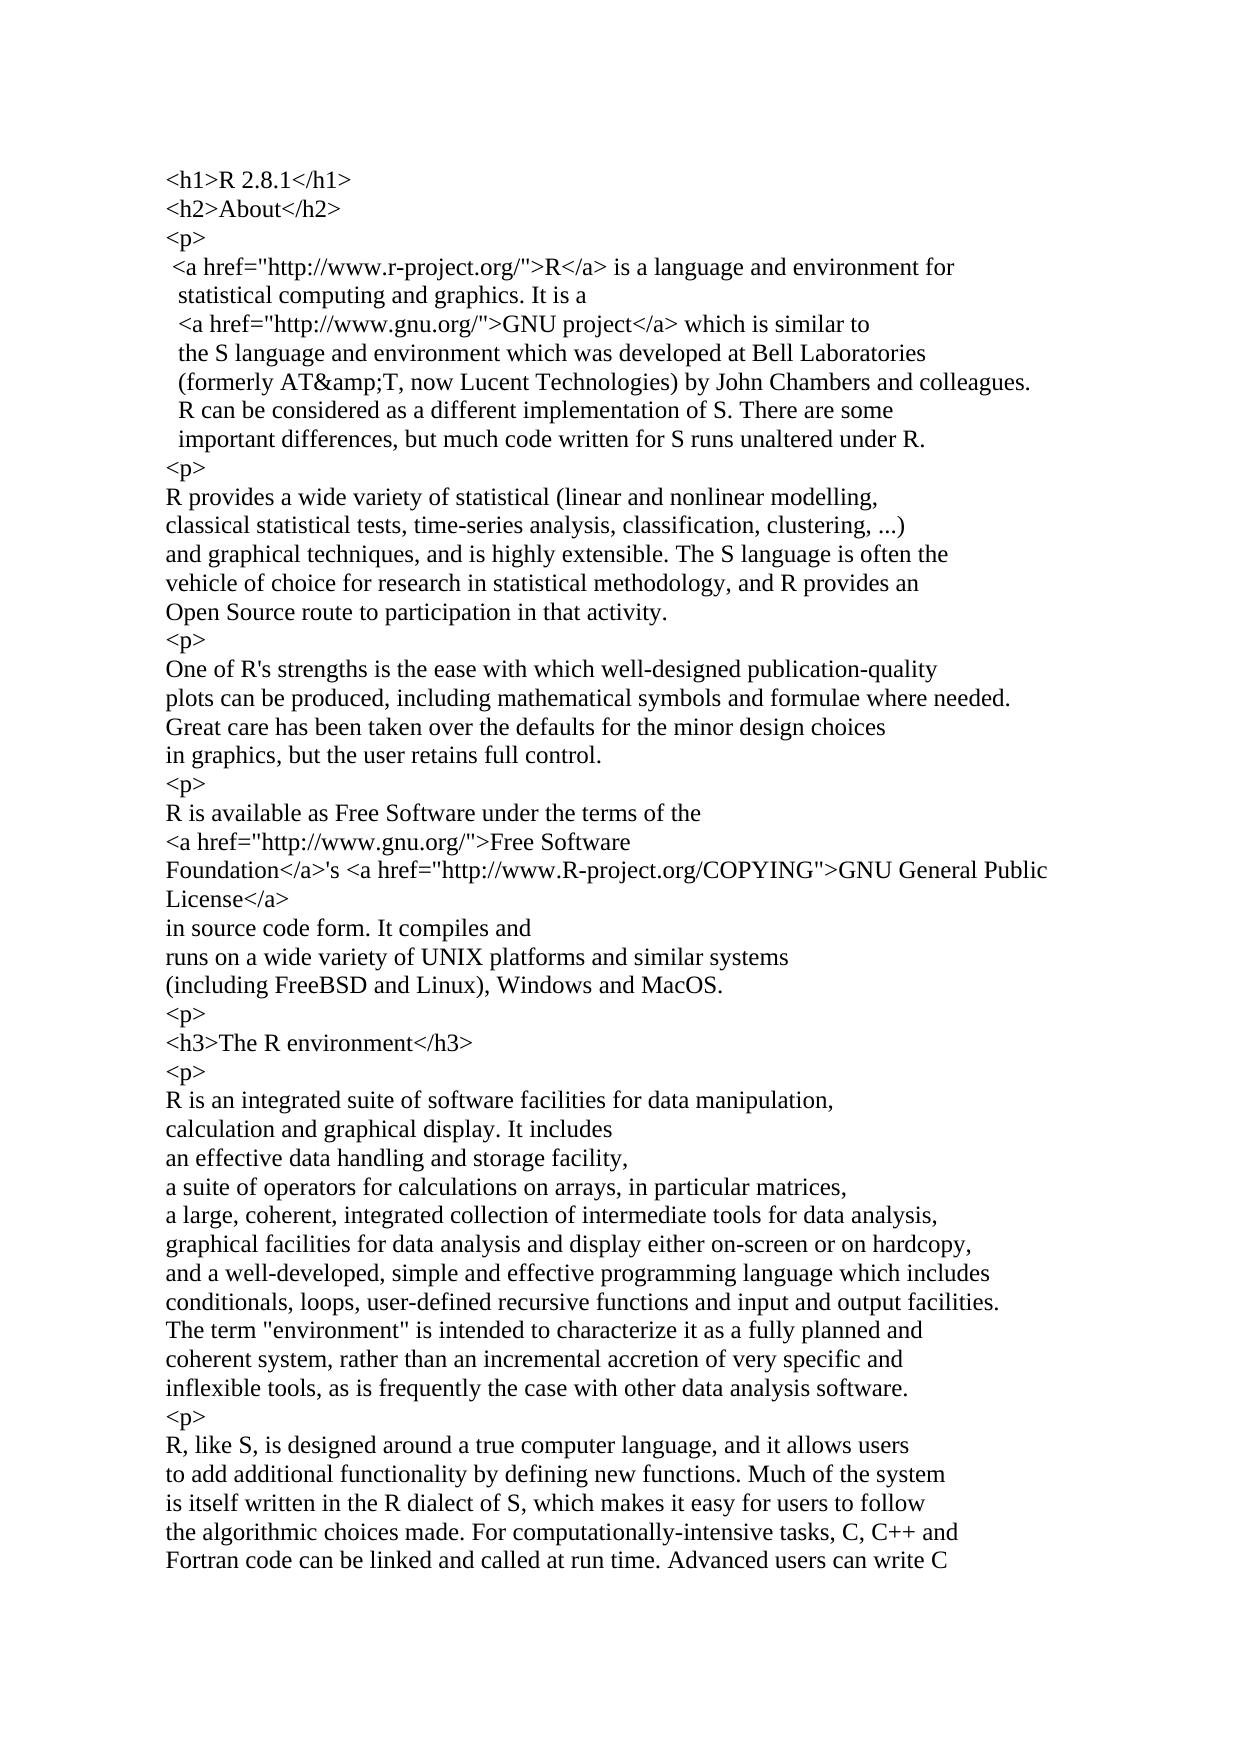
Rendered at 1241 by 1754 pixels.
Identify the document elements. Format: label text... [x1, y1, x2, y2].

text <p> [165, 223, 1075, 252]
text Great care has been taken over the defaults for the minor design choices [165, 712, 1075, 740]
text Fortran code can be linked and called at run time. Advanced users can write C [165, 1545, 1075, 1574]
text an effective data handling and storage facility, [165, 1143, 1075, 1172]
text One of R's strengths is the ease with which well-designed publication-quality [165, 654, 1075, 683]
text inflexible tools, as is frequently the case with other data analysis software. [165, 1373, 1075, 1402]
text a suite of operators for calculations on arrays, in particular matrices, [165, 1172, 1075, 1200]
text <h1>R 2.8.1</h1> [165, 165, 1075, 194]
text <p> [165, 625, 1075, 654]
text <a href="http://www.gnu.org/">GNU project</a> which is similar to [165, 309, 1075, 338]
text <h2>About</h2> [165, 194, 1075, 223]
text vehicle of choice for research in statistical methodology, and R provides an [165, 568, 1075, 597]
text Open Source route to participation in that activity. [165, 597, 1075, 625]
text a large, coherent, integrated collection of intermediate tools for data analysis, [165, 1200, 1075, 1229]
text statistical computing and graphics. It is a [165, 280, 1075, 309]
text <p> [165, 1402, 1075, 1430]
text to add additional functionality by defining new functions. Much of the system [165, 1459, 1075, 1488]
text R is an integrated suite of software facilities for data manipulation, [165, 1085, 1075, 1114]
text <h3>The R environment</h3> [165, 1028, 1075, 1057]
text The term "environment" is intended to characterize it as a fully planned and [165, 1315, 1075, 1344]
text <p> [165, 453, 1075, 482]
text R, like S, is designed around a true computer language, and it allows users [165, 1430, 1075, 1459]
text <a href="http://www.r-project.org/">R</a> is a language and environment for [165, 252, 1075, 280]
text coherent system, rather than an incremental accretion of very specific and [165, 1344, 1075, 1373]
text in source code form. It compiles and [165, 913, 1075, 942]
text <p> [165, 1057, 1075, 1085]
text (formerly AT&amp;T, now Lucent Technologies) by John Chambers and colleagues. [165, 367, 1075, 395]
text (including FreeBSD and Linux), Windows and MacOS. [165, 970, 1075, 999]
text the S language and environment which was developed at Bell Laboratories [165, 338, 1075, 367]
text <a href="http://www.gnu.org/">Free Software [165, 827, 1075, 855]
text <p> [165, 769, 1075, 798]
text conditionals, loops, user-defined recursive functions and input and output facilities. [165, 1287, 1075, 1315]
text important differences, but much code written for S runs unaltered under R. [165, 424, 1075, 453]
text R can be considered as a different implementation of S. There are some [165, 395, 1075, 424]
text graphical facilities for data analysis and display either on-screen or on hardcopy, [165, 1229, 1075, 1258]
text is itself written in the R dialect of S, which makes it easy for users to follow [165, 1488, 1075, 1517]
text <p> [165, 999, 1075, 1028]
text R provides a wide variety of statistical (linear and nonlinear modelling, [165, 482, 1075, 510]
text runs on a wide variety of UNIX platforms and similar systems [165, 942, 1075, 970]
text and graphical techniques, and is highly extensible. The S language is often the [165, 539, 1075, 568]
text calculation and graphical display. It includes [165, 1114, 1075, 1143]
text and a well-developed, simple and effective programming language which includes [165, 1258, 1075, 1287]
text in graphics, but the user retains full control. [165, 740, 1075, 769]
text the algorithmic choices made. For computationally-intensive tasks, C, C++ and [165, 1517, 1075, 1545]
text Foundation</a>'s <a href="http://www.R-project.org/COPYING">GNU General Public License</a> [165, 855, 1075, 913]
text plots can be produced, including mathematical symbols and formulae where needed. [165, 683, 1075, 712]
text classical statistical tests, time-series analysis, classification, clustering, ...) [165, 510, 1075, 539]
text R is available as Free Software under the terms of the [165, 798, 1075, 827]
